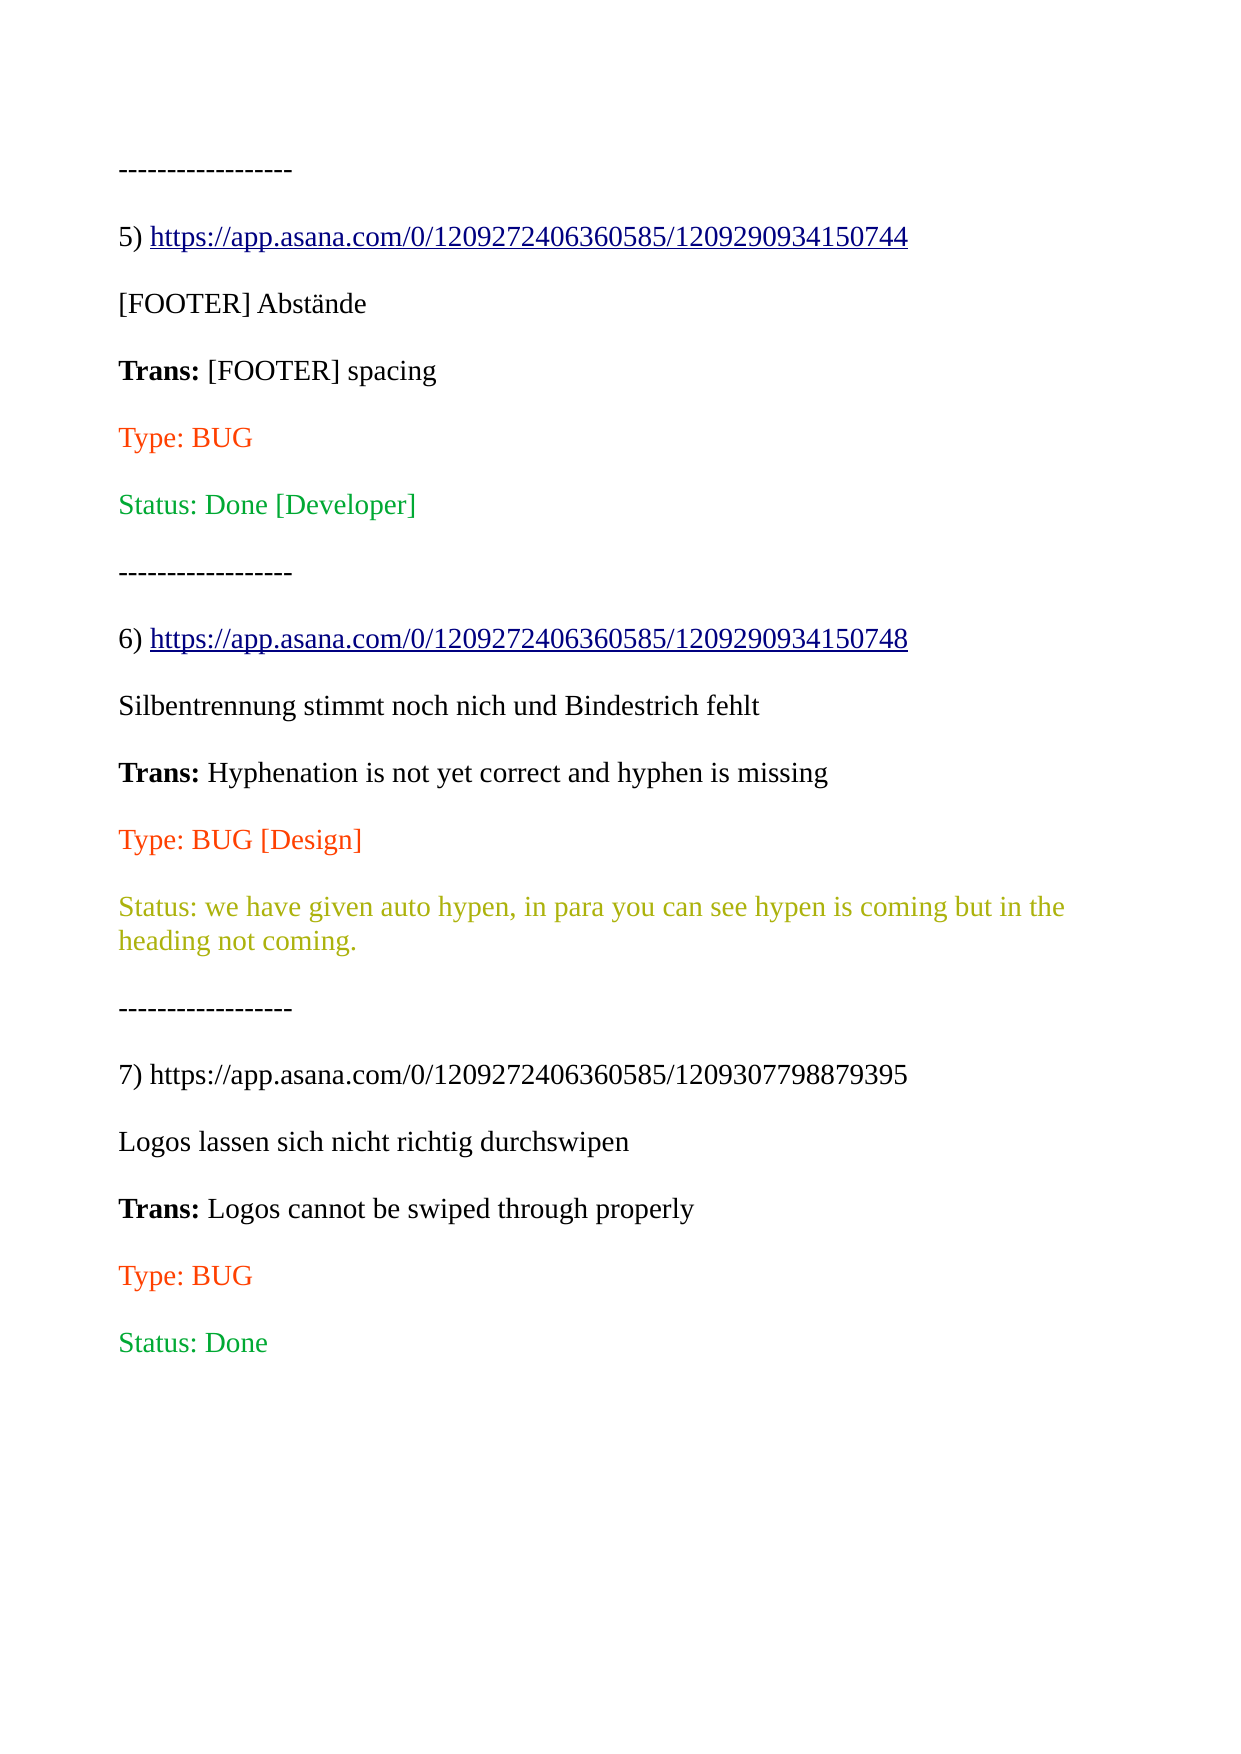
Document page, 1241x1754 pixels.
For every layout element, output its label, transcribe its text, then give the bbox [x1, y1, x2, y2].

text Logos lassen sich nicht richtig durchswipen [118, 1124, 1122, 1158]
text Trans: [FOOTER] spacing [118, 353, 1122, 386]
text 5) https://app.asana.com/0/1209272406360585/1209290934150744 [118, 219, 1122, 252]
text Status: we have given auto hypen, in para you can see hypen is coming but in the heading not coming. [118, 889, 1122, 957]
text Trans: Logos cannot be swiped through properly [118, 1191, 1122, 1225]
text Trans: Hyphenation is not yet correct and hyphen is missing [118, 755, 1122, 789]
text Status: Done [Developer] [118, 487, 1122, 521]
text 7) https://app.asana.com/0/1209272406360585/1209307798879395 [118, 1057, 1122, 1091]
text ------------------ [118, 152, 1122, 185]
text Status: Done [118, 1326, 1122, 1359]
text ------------------ [118, 554, 1122, 588]
text 6) https://app.asana.com/0/1209272406360585/1209290934150748 [118, 621, 1122, 655]
text ------------------ [118, 990, 1122, 1024]
text Type: BUG [118, 1258, 1122, 1292]
text Silbentrennung stimmt noch nich und Bindestrich fehlt [118, 688, 1122, 722]
text [FOOTER] Abstände [118, 286, 1122, 319]
text Type: BUG [Design] [118, 822, 1122, 856]
text Type: BUG [118, 420, 1122, 453]
